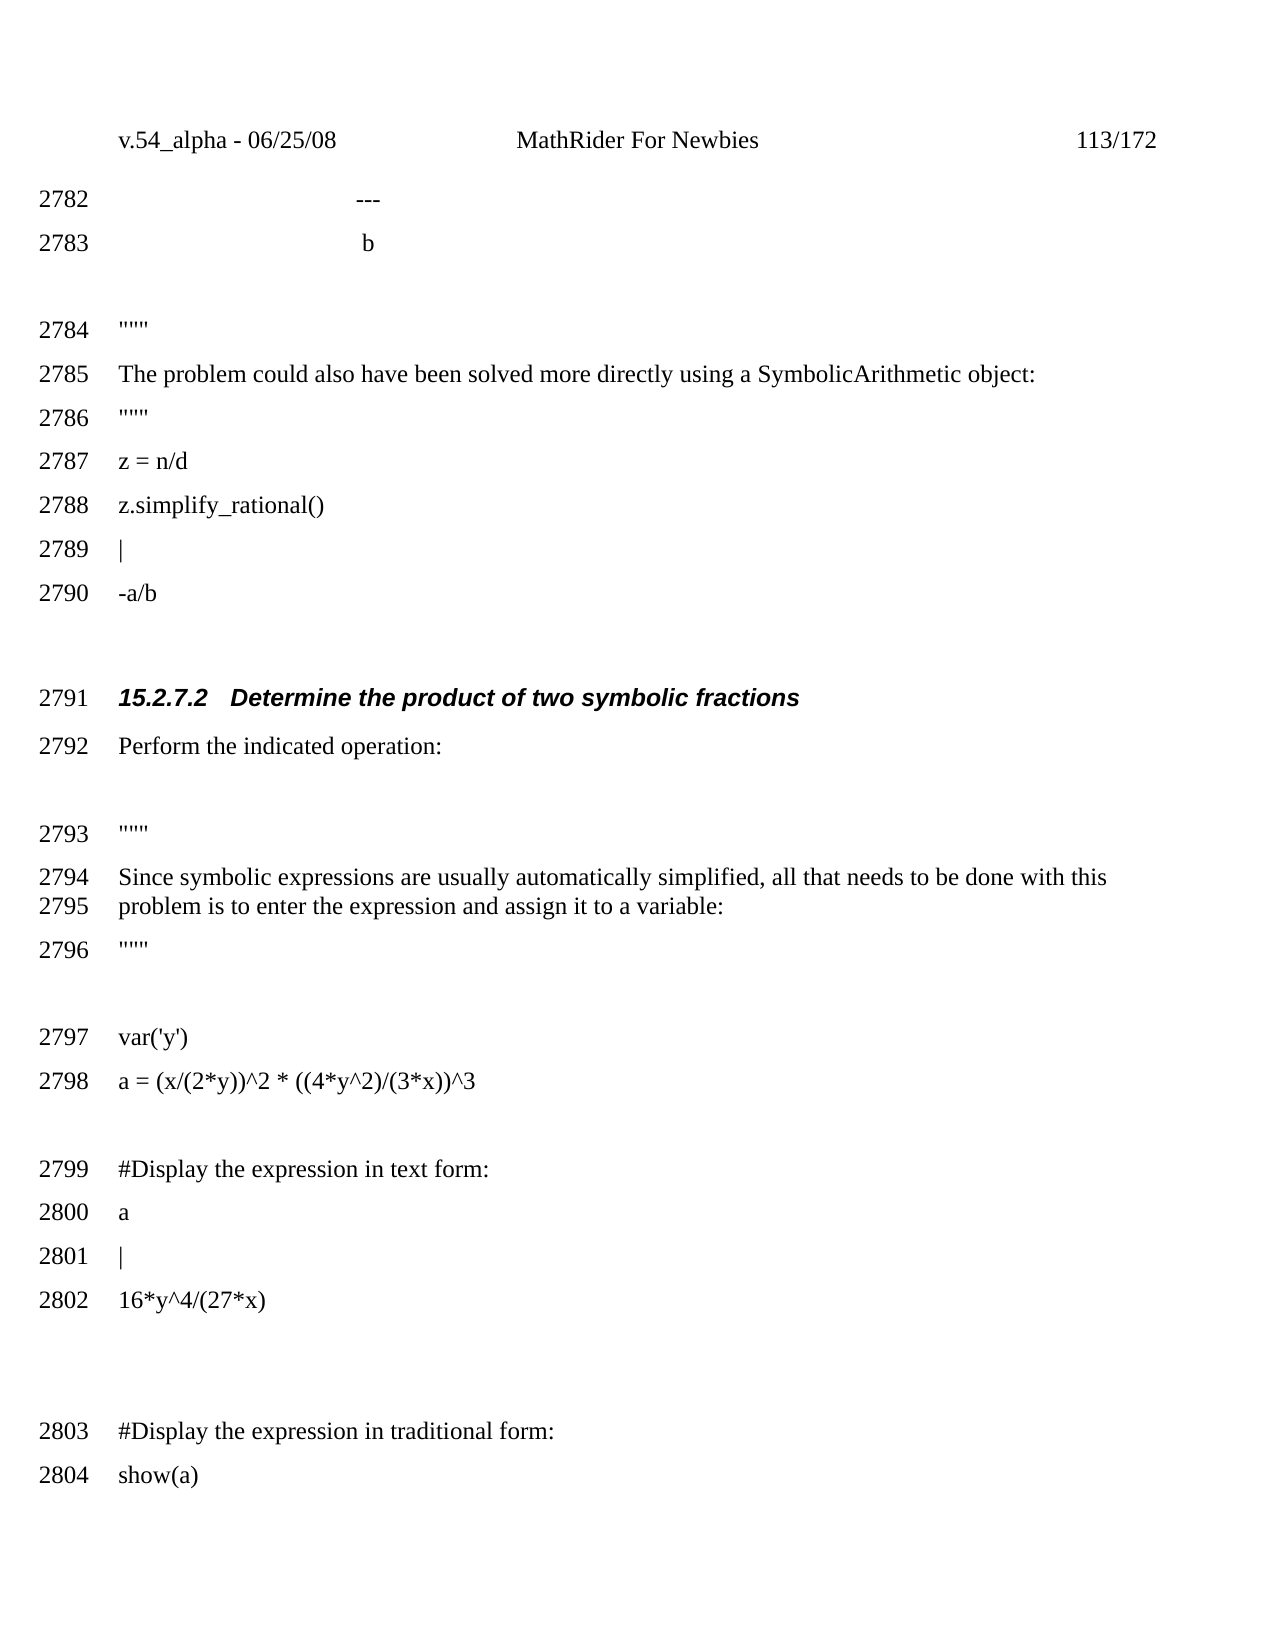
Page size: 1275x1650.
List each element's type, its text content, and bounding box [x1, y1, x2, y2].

text | [118, 534, 1157, 563]
text b [118, 228, 1157, 256]
text z = n/d [118, 446, 1157, 475]
text | [118, 1241, 1157, 1270]
text #Display the expression in traditional form: [118, 1416, 1157, 1445]
text var('y') [118, 1022, 1157, 1051]
text """ [118, 403, 1157, 431]
text -a/b [118, 578, 1157, 606]
text Perform the indicated operation: [118, 731, 1157, 760]
text a [118, 1197, 1157, 1226]
text a = (x/(2*y))^2 * ((4*y^2)/(3*x))^3 [118, 1066, 1157, 1095]
subtitle Determine the product of two symbolic fractions [118, 683, 1157, 711]
text """ [118, 819, 1157, 847]
text Since symbolic expressions are usually automatically simplified, all that needs to be done with this problem is to enter the expression and assign it to a variable: [118, 862, 1157, 920]
text 16*y^4/(27*x) [118, 1285, 1157, 1314]
text --- [118, 184, 1157, 213]
text #Display the expression in text form: [118, 1154, 1157, 1182]
text """ [118, 315, 1157, 344]
text show(a) [118, 1460, 1157, 1489]
text z.simplify_rational() [118, 490, 1157, 519]
text """ [118, 935, 1157, 964]
text The problem could also have been solved more directly using a SymbolicArithmetic object: [118, 359, 1157, 388]
